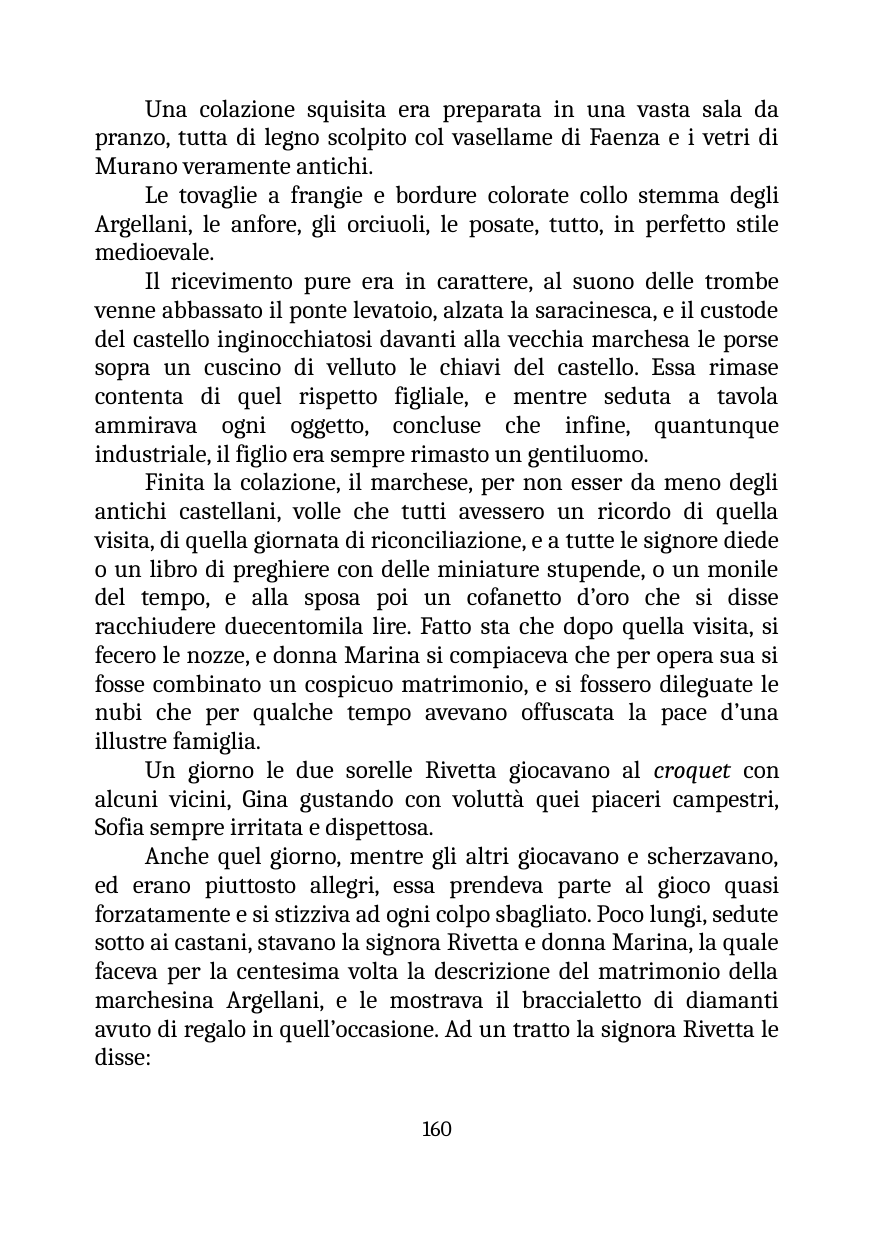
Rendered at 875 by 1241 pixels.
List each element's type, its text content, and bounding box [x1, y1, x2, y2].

text Un giorno le due sorelle Rivetta giocavano al croquet con alcuni vicini, Gina gustando con voluttà quei piaceri campestri, Sofia sempre irritata e dispettosa. [94, 756, 779, 842]
text Anche quel giorno, mentre gli altri giocavano e scherzavano, ed erano piuttosto allegri, essa prendeva parte al gioco quasi forzatamente e si stizziva ad ogni colpo sbagliato. Poco lungi, sedute sotto ai castani, stavano la signora Rivetta e donna Marina, la quale faceva per la centesima volta la descrizione del matrimonio della marchesina Argellani, e le mostrava il braccialetto di diamanti avuto di regalo in quell’occasione. Ad un tratto la signora Rivetta le disse: [94, 842, 779, 1072]
text Finita la colazione, il marchese, per non esser da meno degli antichi castellani, volle che tutti avessero un ricordo di quella visita, di quella giornata di riconciliazione, e a tutte le signore diede o un libro di preghiere con delle miniature stupende, o un monile del tempo, e alla sposa poi un cofanetto d’oro che si disse racchiudere duecentomila lire. Fatto sta che dopo quella visita, si fecero le nozze, e donna Marina si compiaceva che per opera sua si fosse combinato un cospicuo matrimonio, e si fossero dileguate le nubi che per qualche tempo avevano offuscata la pace d’una illustre famiglia. [94, 468, 779, 756]
text Il ricevimento pure era in carattere, al suono delle trombe venne abbassato il ponte levatoio, alzata la saracinesca, e il custode del castello inginocchiatosi davanti alla vecchia marchesa le porse sopra un cuscino di velluto le chiavi del castello. Essa rimase contenta di quel rispetto figliale, e mentre seduta a tavola ammirava ogni oggetto, concluse che infine, quantunque industriale, il figlio era sempre rimasto un gentiluomo. [94, 267, 779, 468]
text Le tovaglie a frangie e bordure colorate collo stemma degli Argellani, le anfore, gli orciuoli, le posate, tutto, in perfetto stile medioevale. [94, 181, 779, 267]
text Una colazione squisita era preparata in una vasta sala da pranzo, tutta di legno scolpito col vasellame di Faenza e i vetri di Murano veramente antichi. [94, 94, 779, 181]
